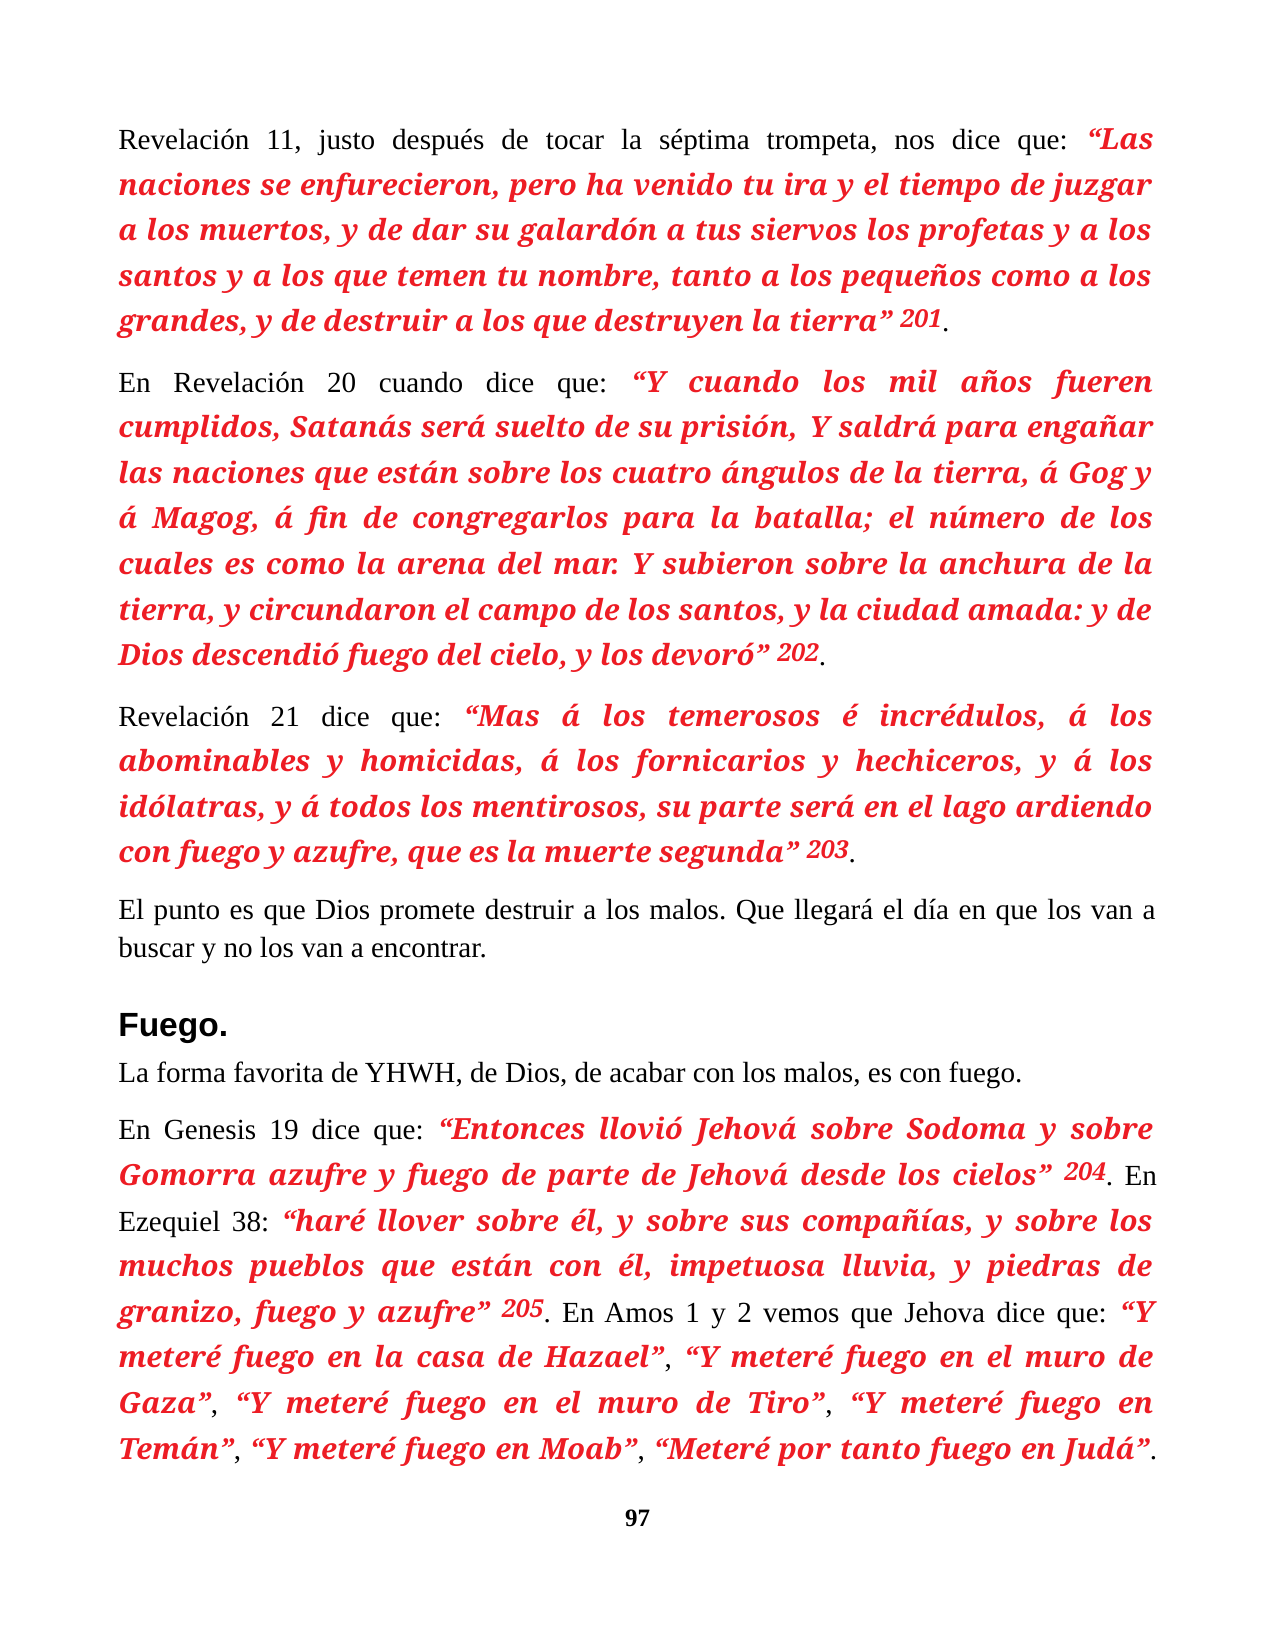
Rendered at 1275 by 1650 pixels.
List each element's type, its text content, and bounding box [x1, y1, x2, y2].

text En Genesis 19 dice que: “Entonces llovió Jehová sobre Sodoma y sobre Gomorra azufre y fuego de parte de Jehová desde los cielos” . En Ezequiel 38: “haré llover sobre él, y sobre sus compañías, y sobre los muchos pueblos que están con él, impetuosa lluvia, y piedras de granizo, fuego y azufre” . En Amos 1 y 2 vemos que Jehova dice que: “Y meteré fuego en la casa de Hazael”, “Y meteré fuego en el muro de Gaza”, “Y meteré fuego en el muro de Tiro”, “Y meteré fuego en Temán”, “Y meteré fuego en Moab”, “Meteré por tanto fuego en Judá”. [118, 1109, 1157, 1468]
subtitle Fuego. [118, 1004, 1157, 1043]
text Revelación 21 dice que: “Mas á los temerosos é incrédulos, á los abominables y homicidas, á los fornicarios y hechiceros, y á los idólatras, y á todos los mentirosos, su parte será en el lago ardiendo con fuego y azufre, que es la muerte segunda” . [118, 695, 1157, 871]
text La forma favorita de YHWH, de Dios, de acabar con los malos, es con fuego. [118, 1056, 1157, 1089]
text El punto es que Dios promete destruir a los malos. Que llegará el día en que los van a buscar y no los van a encontrar. [118, 892, 1157, 964]
text En Revelación 20 cuando dice que: “Y cuando los mil años fueren cumplidos, Satanás será suelto de su prisión, Y saldrá para engañar las naciones que están sobre los cuatro ángulos de la tierra, á Gog y á Magog, á fin de congregarlos para la batalla; el número de los cuales es como la arena del mar. Y subieron sobre la anchura de la tierra, y circundaron el campo de los santos, y la ciudad amada: y de Dios descendió fuego del cielo, y los devoró” . [118, 361, 1157, 674]
text Revelación 11, justo después de tocar la séptima trompeta, nos dice que: “Las naciones se enfurecieron, pero ha venido tu ira y el tiempo de juzgar a los muertos, y de dar su galardón a tus siervos los profetas y a los santos y a los que temen tu nombre, tanto a los pequeños como a los grandes, y de destruir a los que destruyen la tierra” . [118, 118, 1157, 340]
